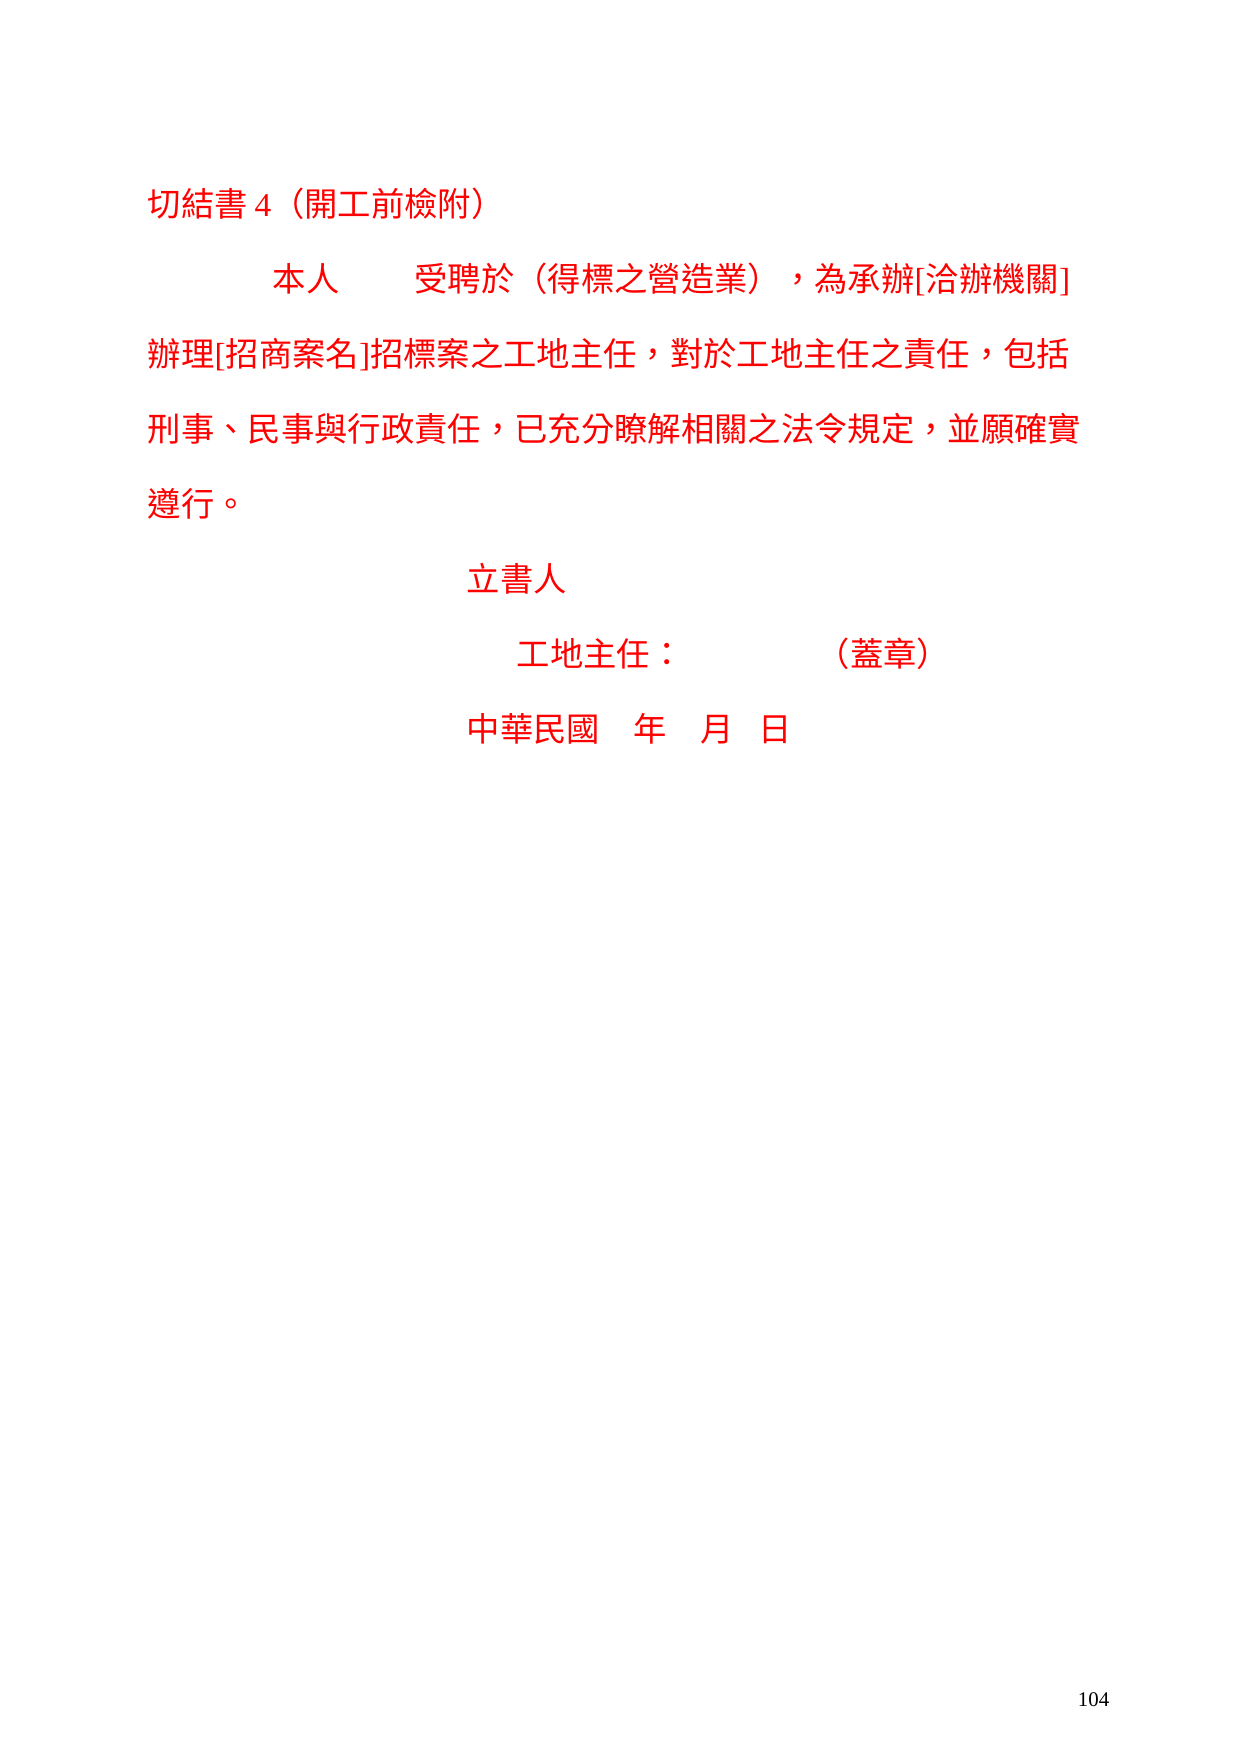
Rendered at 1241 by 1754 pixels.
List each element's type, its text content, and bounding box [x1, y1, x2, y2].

text 本人 受聘於（得標之營造業），為承辦[洽辦機關]辦理[招商案名]招標案之工地主任，對於工地主任之責任，包括刑事、民事與行政責任，已充分瞭解相關之法令規定，並願確實遵行。 [148, 239, 1092, 539]
text 切結書4（開工前檢附） [148, 164, 1092, 239]
text 工地主任： （蓋章） [466, 614, 1092, 689]
text 立書人 [466, 539, 1092, 614]
text 中華民國 年 月 日 [466, 689, 1092, 764]
